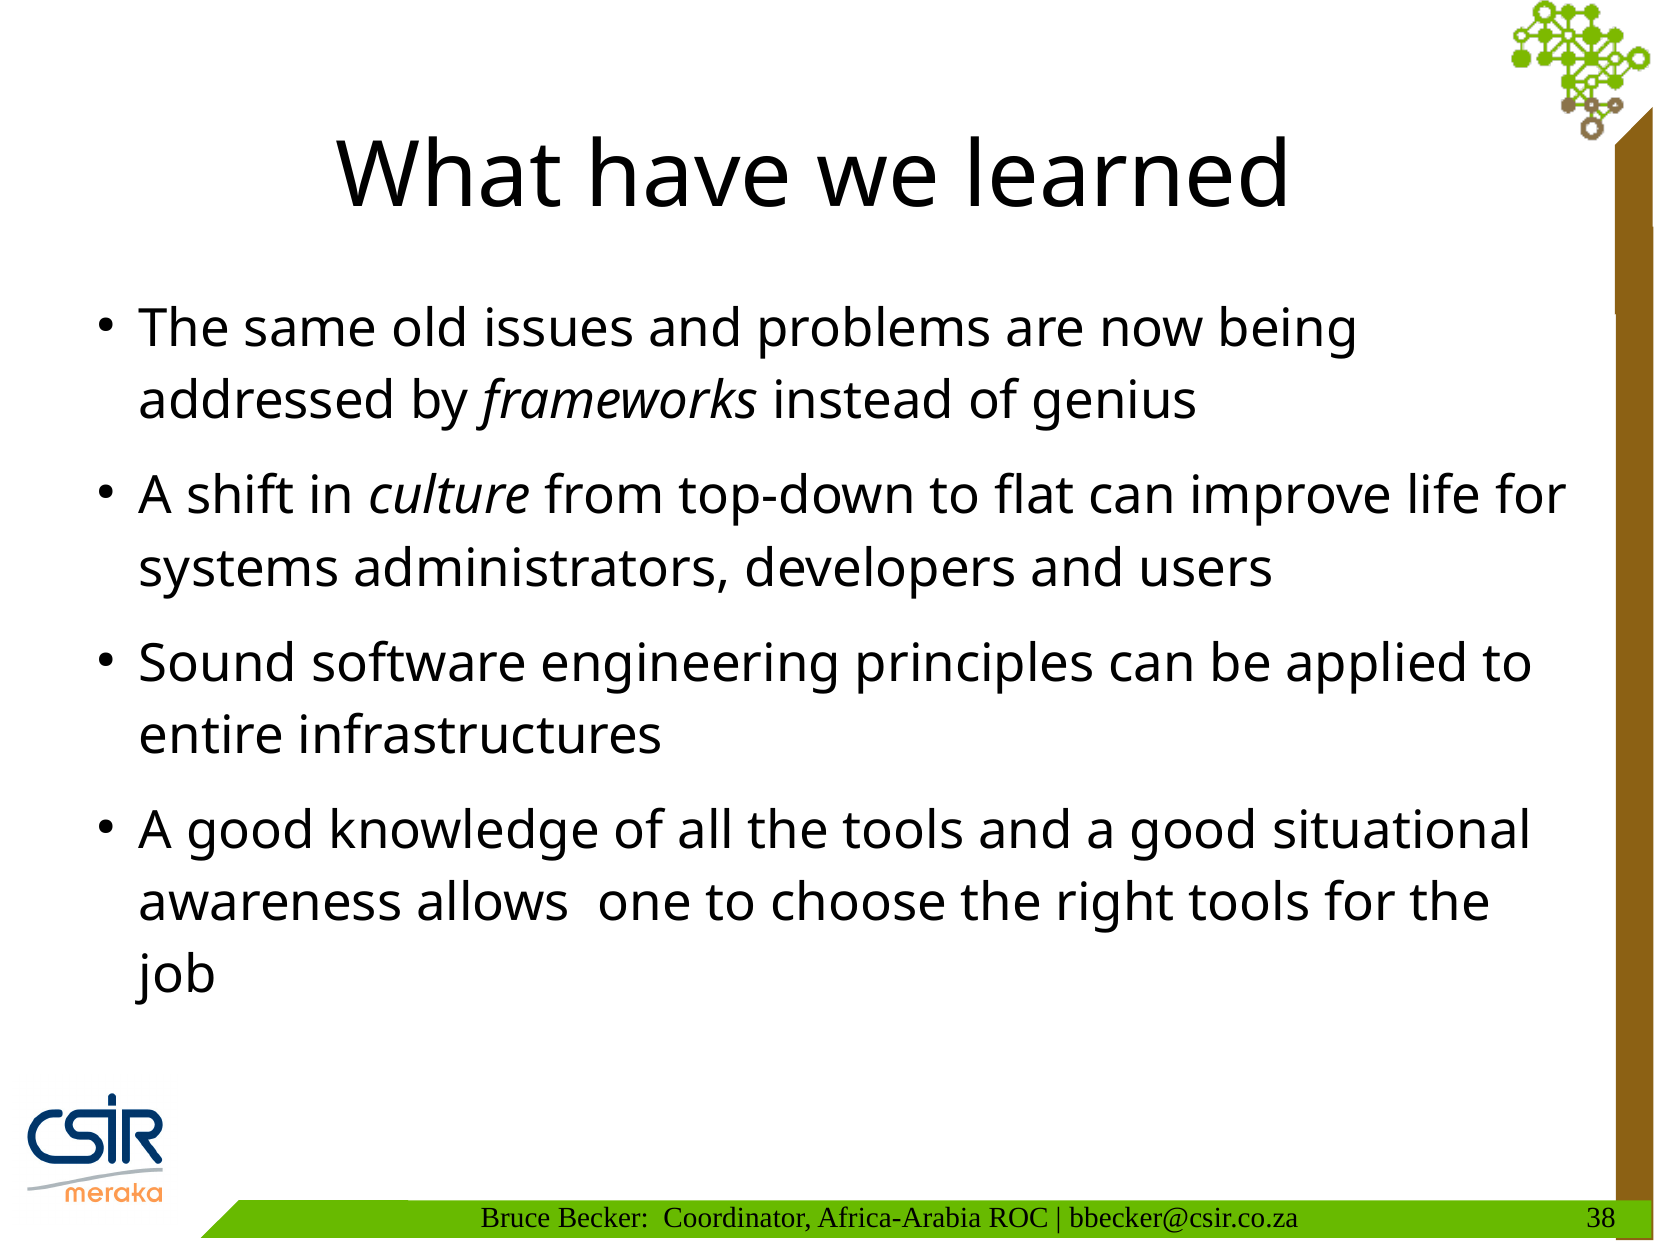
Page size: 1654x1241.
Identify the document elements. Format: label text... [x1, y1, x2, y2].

picture [12, 1074, 178, 1225]
picture [1503, 0, 1654, 144]
list The same old issues and problems are now being addressed by frameworks instead of genius A shift in culture from top-down to flat can improve life for systems administrators, developers and users Sound software engineering principles can be applied to entire infrastructures A good knowledge of all the tools and a good situational awareness allows one to choose the right tools for the job [82, 290, 1571, 1010]
title What have we learned [82, 67, 1571, 275]
